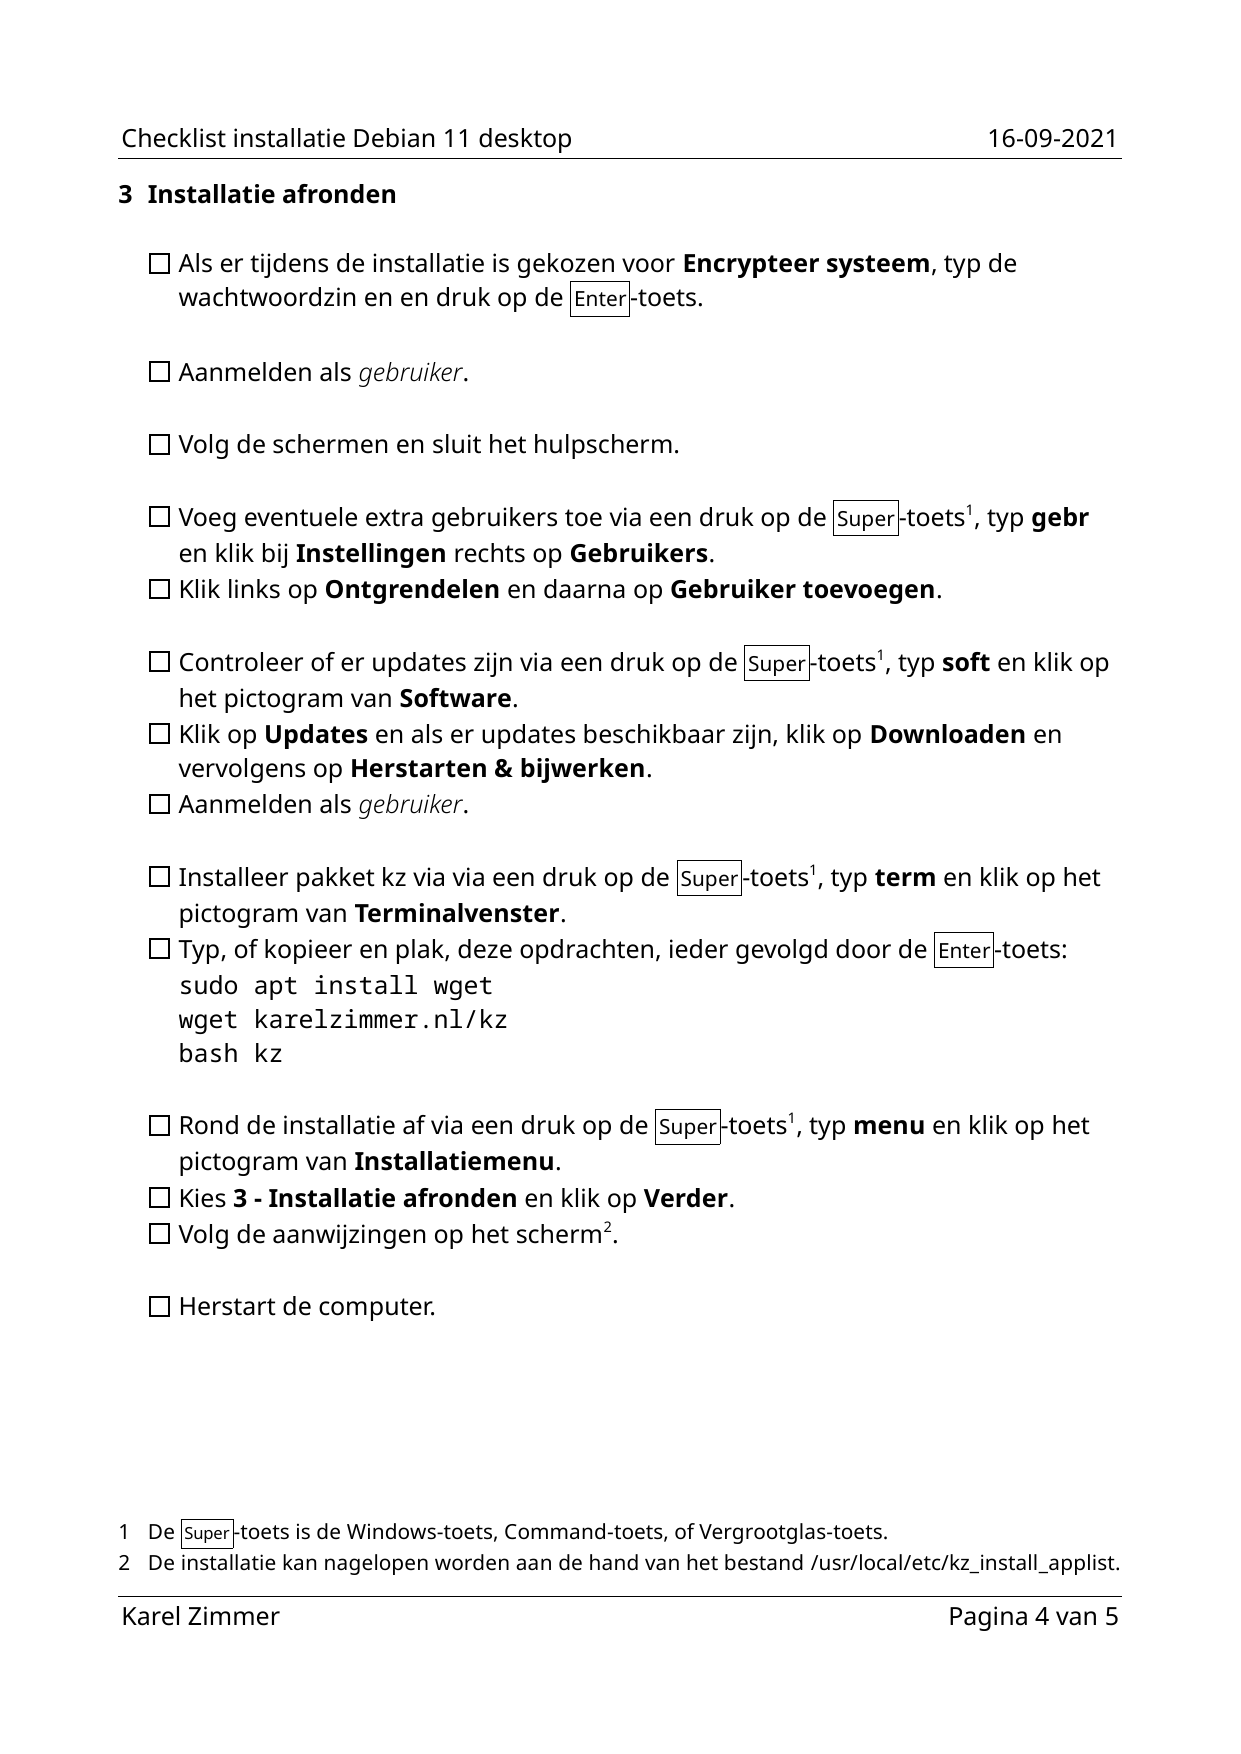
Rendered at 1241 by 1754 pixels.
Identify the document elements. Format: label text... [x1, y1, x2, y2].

table_cell [141, 571, 177, 607]
table_cell [141, 462, 177, 498]
table_cell [141, 1179, 177, 1216]
table_cell [177, 822, 1121, 858]
table_cell [141, 786, 177, 822]
table_cell [177, 1252, 1121, 1288]
table_cell Typ, of kopieer en plak, deze opdrachten, ieder gevolgd door de Enter-toets: sudo apt install wget wget karelzimmer.nl/kz bash kz [177, 931, 1121, 1071]
table_cell [141, 643, 177, 716]
table_cell Volg de aanwijzingen op het scherm. [177, 1216, 1121, 1252]
table_cell [177, 1071, 1121, 1107]
table_cell [177, 462, 1121, 498]
table_cell Klik op Updates en als er updates beschikbaar zijn, klik op Downloaden en vervolgens op Herstarten & bijwerken. [177, 716, 1121, 786]
table_cell [141, 1288, 177, 1324]
table_cell Herstart de computer. [177, 1288, 1121, 1324]
table_cell Aanmelden als gebruiker. [177, 354, 1121, 390]
table_cell [141, 1216, 177, 1252]
table_cell [141, 1071, 177, 1107]
table_cell Installeer pakket kz via via een druk op de Super-toets1, typ term en klik op het pictogram van Terminalvenster. [177, 858, 1121, 931]
table_cell [177, 390, 1121, 426]
table_cell [141, 931, 177, 1071]
table_cell [141, 390, 177, 426]
table_cell Kies 3 - Installatie afronden en klik op Verder. [177, 1179, 1121, 1216]
table_cell [141, 317, 177, 353]
table_cell [141, 354, 177, 390]
table_cell Voeg eventuele extra gebruikers toe via een druk op de Super-toets, typ gebr en klik bij Instellingen rechts op Gebruikers. [177, 499, 1121, 571]
table_cell Rond de installatie af via een druk op de Super-toets1, typ menu en klik op het pictogram van Installatiemenu. [177, 1107, 1121, 1179]
table_cell Klik links op Ontgrendelen en daarna op Gebruiker toevoegen. [177, 571, 1121, 607]
table_cell [141, 607, 177, 643]
table_cell [141, 499, 177, 571]
table_header Als er tijdens de installatie is gekozen voor Encrypteer systeem, typ de wachtwoordzin en en druk op de Enter-toets. [177, 245, 1121, 317]
table_cell Aanmelden als gebruiker. [177, 786, 1121, 822]
table_cell [141, 1107, 177, 1179]
table_cell [141, 716, 177, 786]
table_cell [177, 607, 1121, 643]
table_header [141, 245, 177, 317]
table_cell [141, 426, 177, 462]
table_cell [141, 858, 177, 931]
list Installatie afronden [118, 177, 1122, 211]
table_cell Controleer of er updates zijn via een druk op de Super-toets1, typ soft en klik op het pictogram van Software. [177, 643, 1121, 716]
table_cell [177, 317, 1121, 353]
table_cell [141, 1252, 177, 1288]
table_cell [141, 822, 177, 858]
table_cell Volg de schermen en sluit het hulpscherm. [177, 426, 1121, 462]
